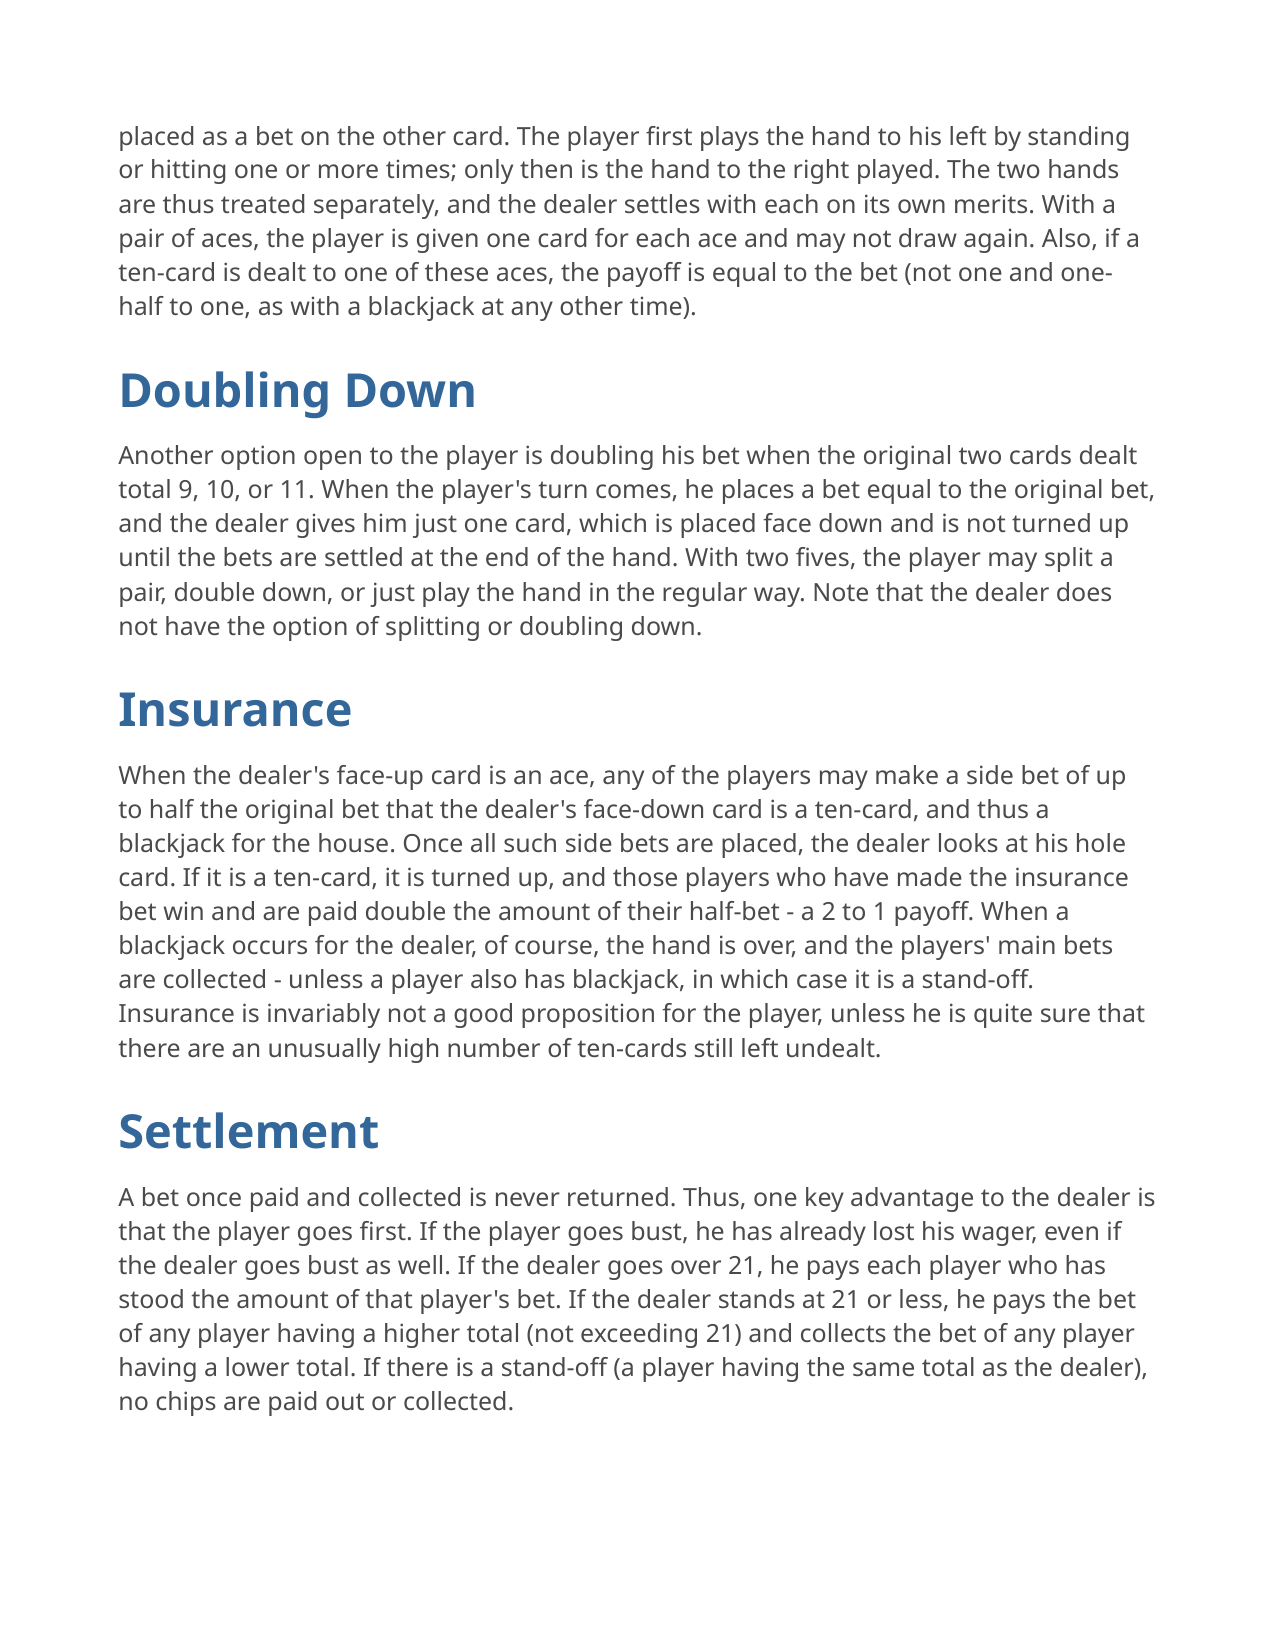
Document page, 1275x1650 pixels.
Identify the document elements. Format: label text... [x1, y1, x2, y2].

subtitle Insurance [118, 677, 1157, 741]
subtitle Doubling Down [118, 357, 1157, 421]
text Another option open to the player is doubling his bet when the original two cards dealt total 9, 10, or 11. When the player's turn comes, he places a bet equal to the original bet, and the dealer gives him just one card, which is placed face down and is not turned up until the bets are settled at the end of the hand. With two fives, the player may split a pair, double down, or just play the hand in the regular way. Note that the dealer does not have the option of splitting or doubling down. [118, 438, 1157, 642]
text placed as a bet on the other card. The player first plays the hand to his left by standing or hitting one or more times; only then is the hand to the right played. The two hands are thus treated separately, and the dealer settles with each on its own merits. With a pair of aces, the player is given one card for each ace and may not draw again. Also, if a ten-card is dealt to one of these aces, the payoff is equal to the bet (not one and one-half to one, as with a blackjack at any other time). [118, 118, 1157, 322]
subtitle Settlement [118, 1099, 1157, 1162]
text A bet once paid and collected is never returned. Thus, one key advantage to the dealer is that the player goes first. If the player goes bust, he has already lost his wager, even if the dealer goes bust as well. If the dealer goes over 21, he pays each player who has stood the amount of that player's bet. If the dealer stands at 21 or less, he pays the bet of any player having a higher total (not exceeding 21) and collects the bet of any player having a lower total. If there is a stand-off (a player having the same total as the dealer), no chips are paid out or collected. [118, 1180, 1157, 1418]
text When the dealer's face-up card is an ace, any of the players may make a side bet of up to half the original bet that the dealer's face-down card is a ten-card, and thus a blackjack for the house. Once all such side bets are placed, the dealer looks at his hole card. If it is a ten-card, it is turned up, and those players who have made the insurance bet win and are paid double the amount of their half-bet - a 2 to 1 payoff. When a blackjack occurs for the dealer, of course, the hand is over, and the players' main bets are collected - unless a player also has blackjack, in which case it is a stand-off. Insurance is invariably not a good proposition for the player, unless he is quite sure that there are an unusually high number of ten-cards still left undealt. [118, 758, 1157, 1064]
